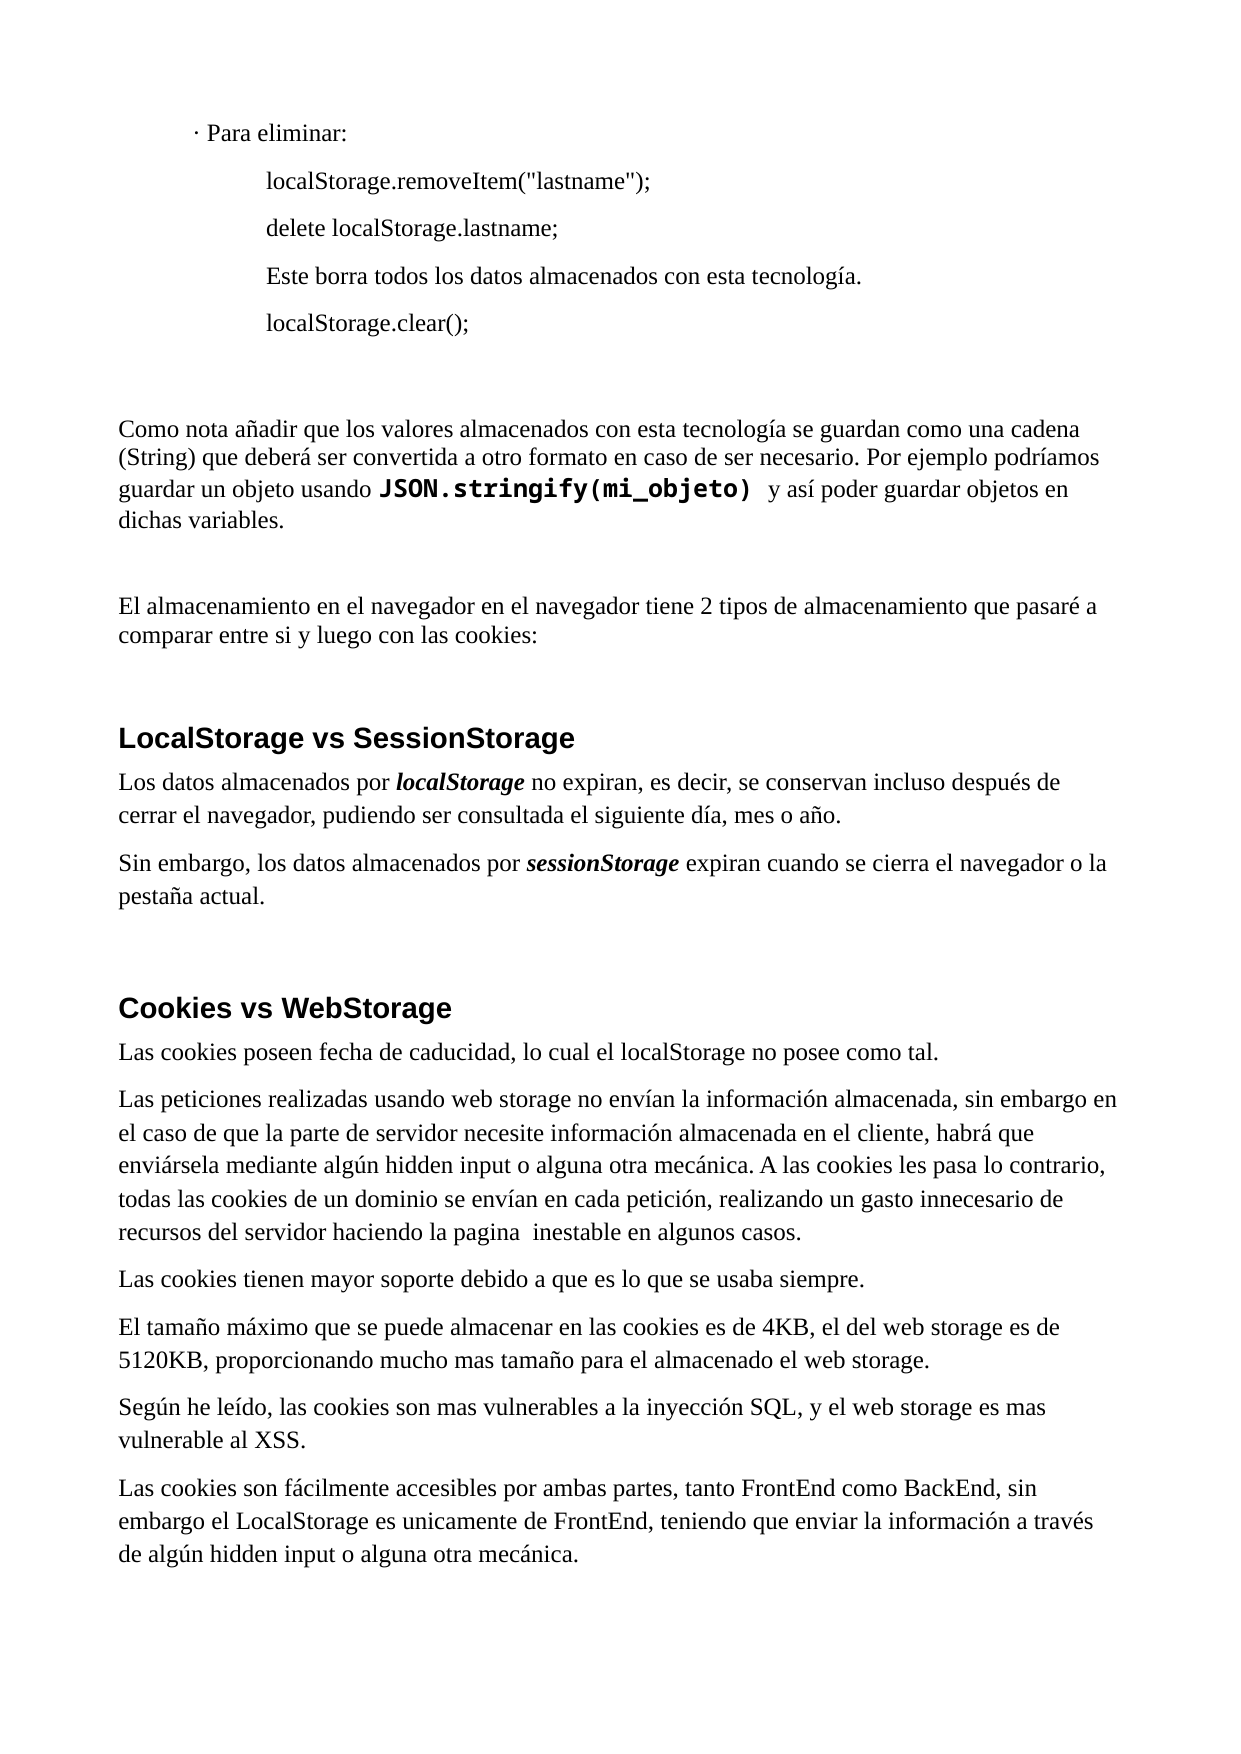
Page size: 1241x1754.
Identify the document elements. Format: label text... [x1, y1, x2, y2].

text Las cookies son fácilmente accesibles por ambas partes, tanto FrontEnd como BackEnd, sin embargo el LocalStorage es unicamente de FrontEnd, teniendo que enviar la información a través de algún hidden input o alguna otra mecánica. [118, 1473, 1122, 1568]
text Como nota añadir que los valores almacenados con esta tecnología se guardan como una cadena (String) que deberá ser convertida a otro formato en caso de ser necesario. Por ejemplo podríamos guardar un objeto usando JSON.stringify(mi_objeto) y así poder guardar objetos en dichas variables. [118, 414, 1122, 534]
text · Para eliminar: [118, 118, 1122, 147]
text Las cookies tienen mayor soporte debido a que es lo que se usaba siempre. [118, 1264, 1122, 1293]
text delete localStorage.lastname; [118, 213, 1122, 242]
subtitle LocalStorage vs SessionStorage [118, 721, 1122, 755]
text Las peticiones realizadas usando web storage no envían la información almacenada, sin embargo en el caso de que la parte de servidor necesite información almacenada en el cliente, habrá que enviársela mediante algún hidden input o alguna otra mecánica. A las cookies les pasa lo contrario, todas las cookies de un dominio se envían en cada petición, realizando un gasto innecesario de recursos del servidor haciendo la pagina inestable en algunos casos. [118, 1084, 1122, 1245]
text El almacenamiento en el navegador en el navegador tiene 2 tipos de almacenamiento que pasaré a comparar entre si y luego con las cookies: [118, 591, 1122, 649]
text Este borra todos los datos almacenados con esta tecnología. [118, 261, 1122, 290]
subtitle Cookies vs WebStorage [118, 991, 1122, 1024]
text Sin embargo, los datos almacenados por sessionStorage expiran cuando se cierra el navegador o la pestaña actual. [118, 848, 1122, 910]
text Según he leído, las cookies son mas vulnerables a la inyección SQL, y el web storage es mas vulnerable al XSS. [118, 1392, 1122, 1454]
text localStorage.clear(); [118, 308, 1122, 337]
text El tamaño máximo que se puede almacenar en las cookies es de 4KB, el del web storage es de 5120KB, proporcionando mucho mas tamaño para el almacenado el web storage. [118, 1312, 1122, 1374]
text Los datos almacenados por localStorage no expiran, es decir, se conservan incluso después de cerrar el navegador, pudiendo ser consultada el siguiente día, mes o año. [118, 767, 1122, 829]
text Las cookies poseen fecha de caducidad, lo cual el localStorage no posee como tal. [118, 1037, 1122, 1066]
text localStorage.removeItem("lastname"); [118, 166, 1122, 194]
